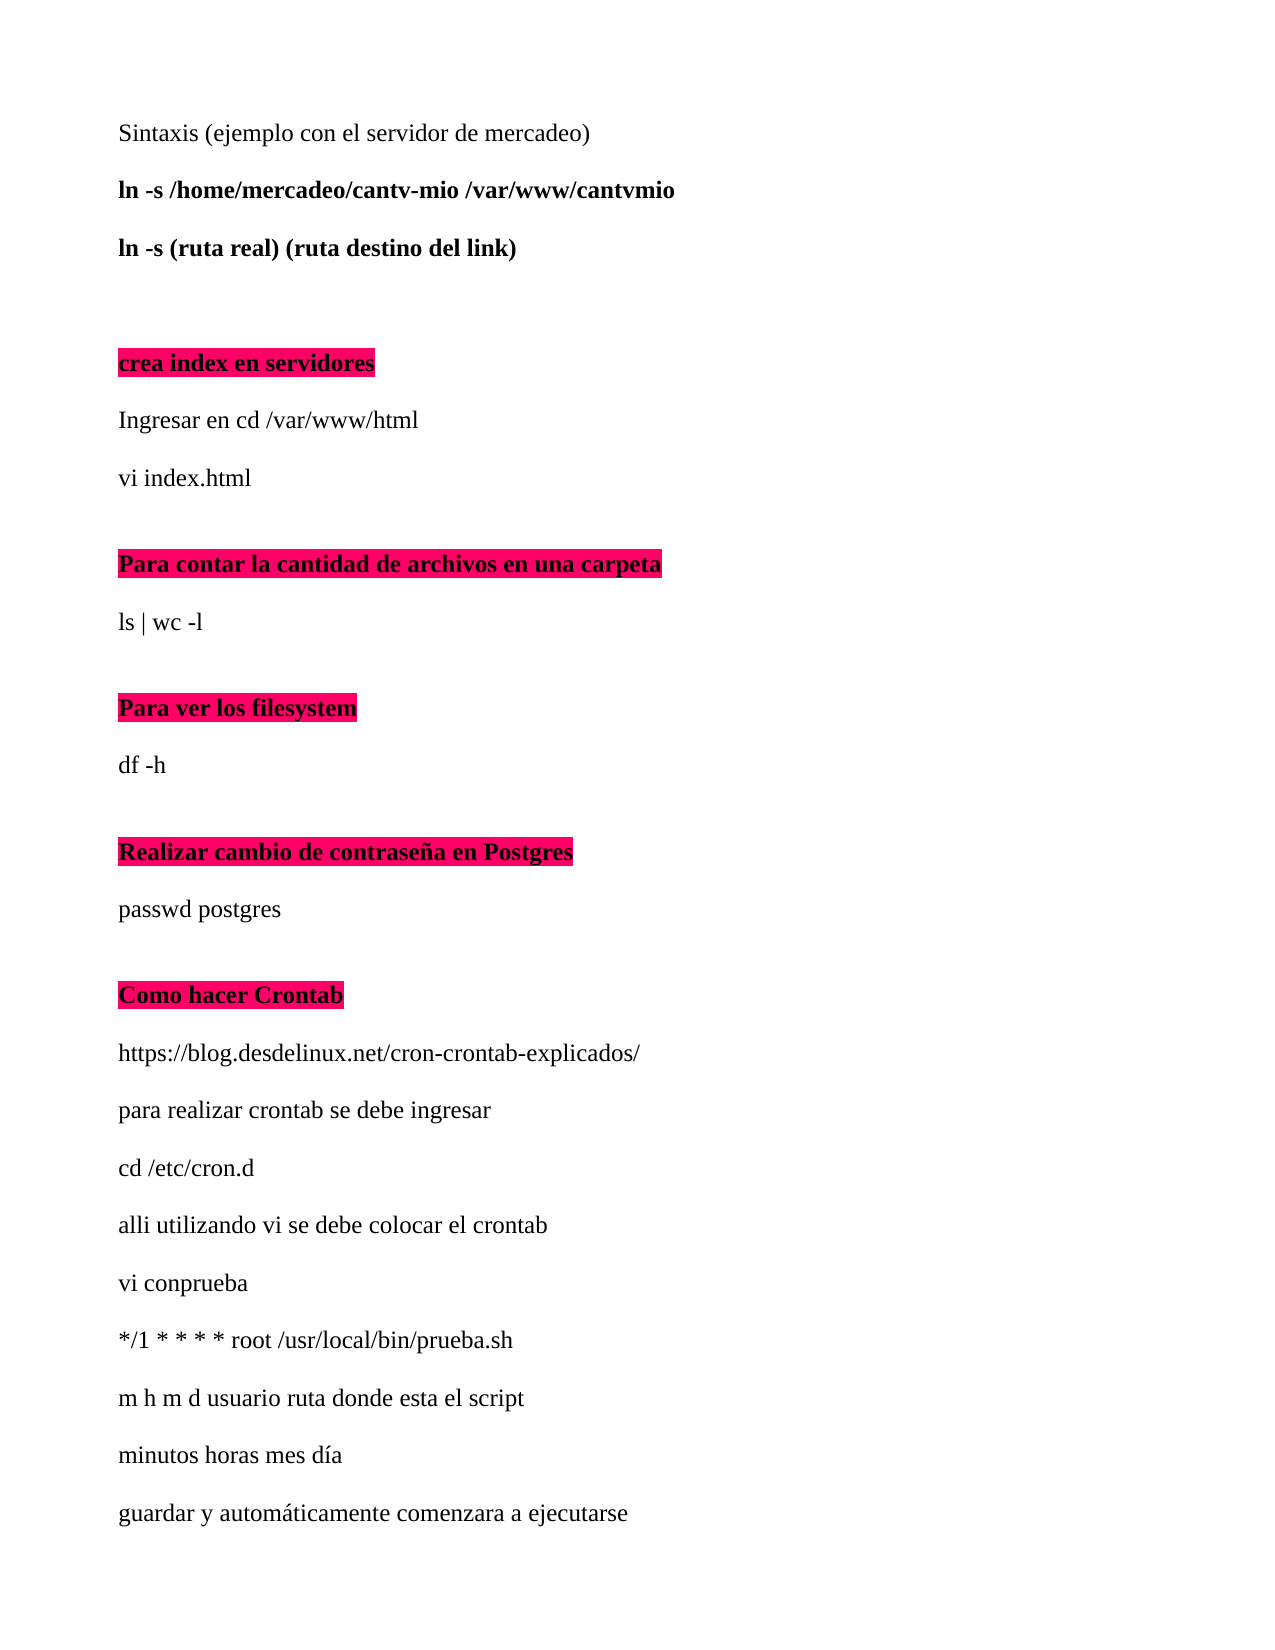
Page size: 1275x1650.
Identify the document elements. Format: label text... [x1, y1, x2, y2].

text Ingresar en cd /var/www/html [118, 406, 1157, 434]
text Para ver los filesystem [118, 693, 1157, 722]
text Como hacer Crontab [118, 981, 1157, 1009]
text vi index.html [118, 463, 1157, 492]
text df -h [118, 751, 1157, 779]
text ln -s /home/mercadeo/cantv-mio /var/www/cantvmio [118, 176, 1157, 204]
text minutos horas mes día [118, 1441, 1157, 1469]
text cd /etc/cron.d [118, 1153, 1157, 1182]
text m h m d usuario ruta donde esta el script [118, 1383, 1157, 1412]
text crea index en servidores [118, 348, 1157, 377]
text passwd postgres [118, 894, 1157, 923]
text https://blog.desdelinux.net/cron-crontab-explicados/ [118, 1038, 1157, 1067]
text alli utilizando vi se debe colocar el crontab [118, 1211, 1157, 1239]
text vi conprueba [118, 1268, 1157, 1297]
text guardar y automáticamente comenzara a ejecutarse [118, 1498, 1157, 1527]
text ln -s (ruta real) (ruta destino del link) [118, 233, 1157, 262]
text Realizar cambio de contraseña en Postgres [118, 837, 1157, 866]
text para realizar crontab se debe ingresar [118, 1096, 1157, 1124]
text */1 * * * * root /usr/local/bin/prueba.sh [118, 1326, 1157, 1354]
text ls | wc -l [118, 607, 1157, 636]
text Para contar la cantidad de archivos en una carpeta [118, 549, 1157, 578]
text Sintaxis (ejemplo con el servidor de mercadeo) [118, 118, 1157, 147]
